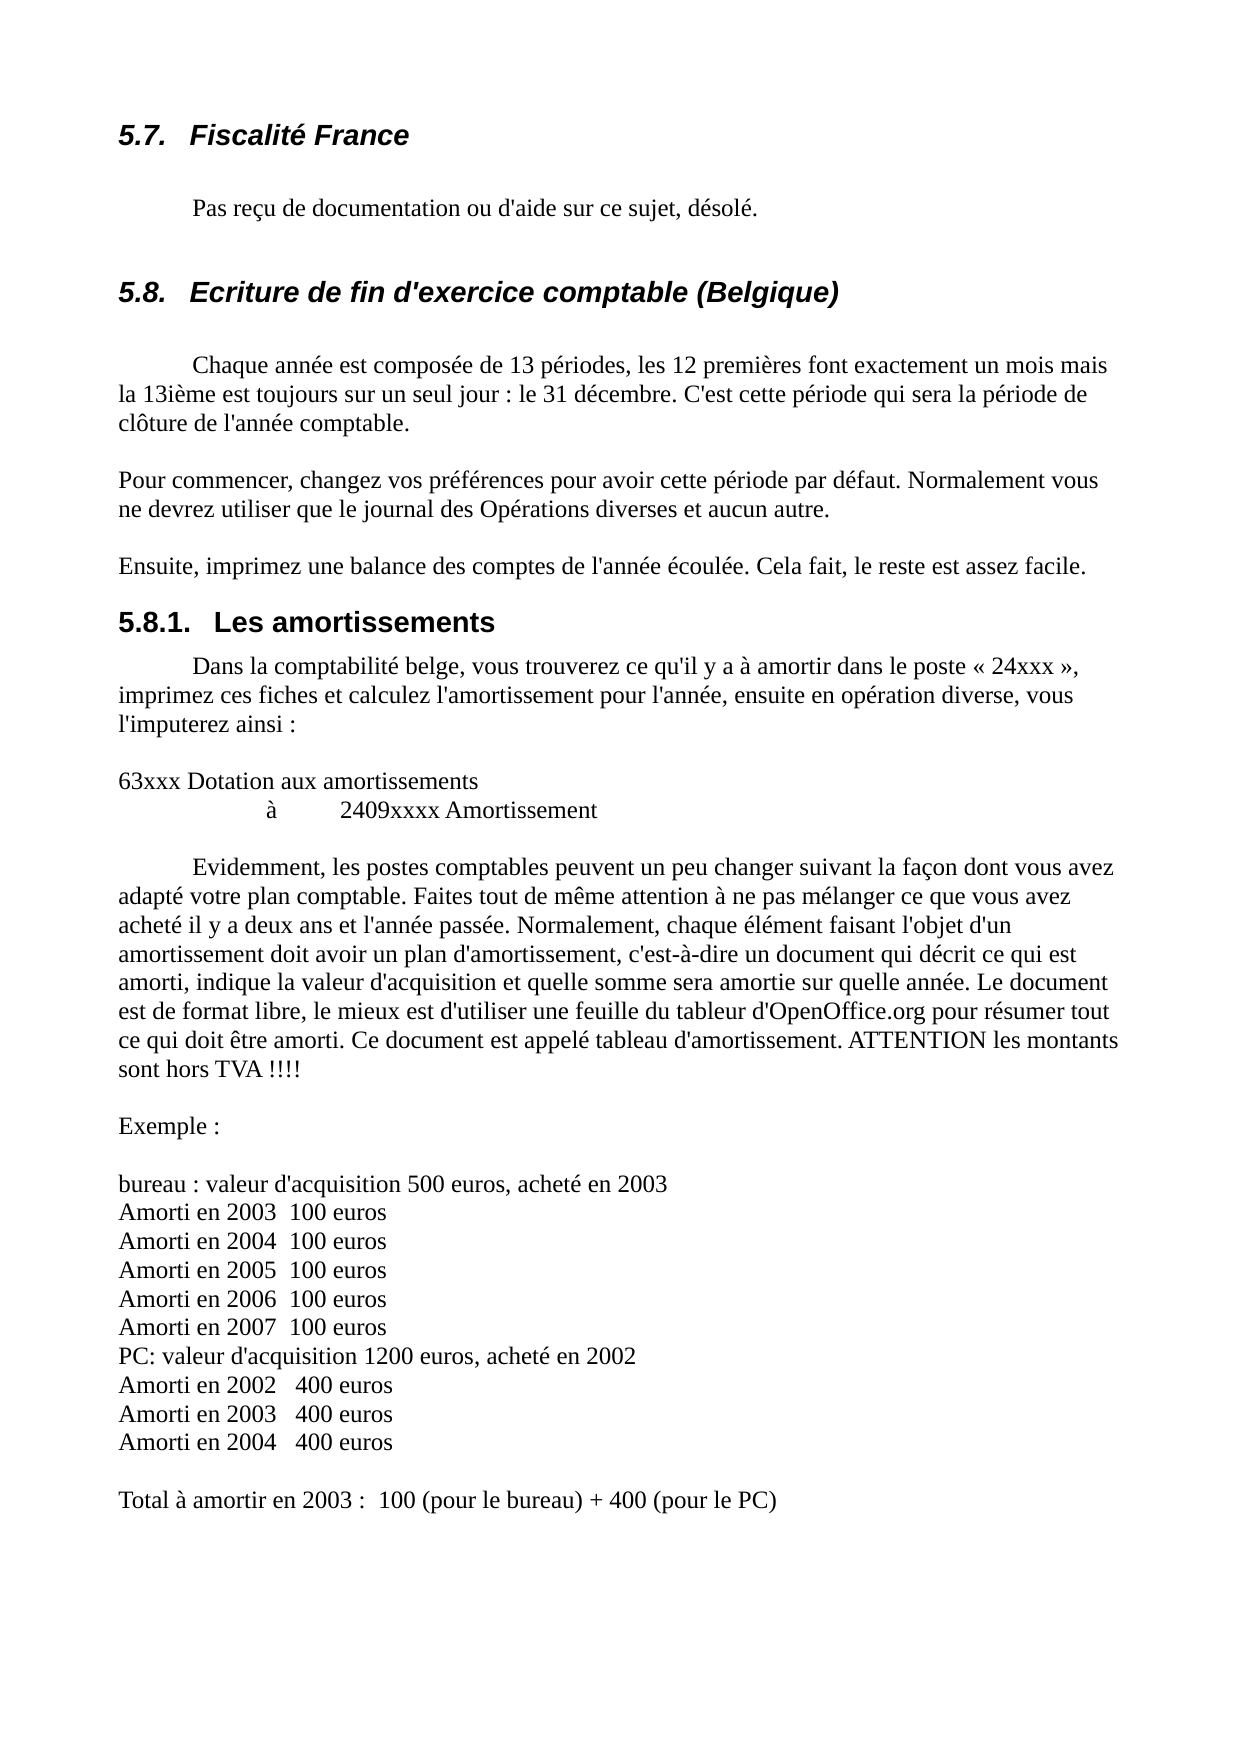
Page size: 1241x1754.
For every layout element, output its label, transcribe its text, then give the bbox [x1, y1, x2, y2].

text Total à amortir en 2003 : 100 (pour le bureau) + 400 (pour le PC) [118, 1485, 1122, 1514]
text Amorti en 2006 100 euros [118, 1284, 1122, 1312]
text Amorti en 2004 100 euros [118, 1226, 1122, 1255]
text Evidemment, les postes comptables peuvent un peu changer suivant la façon dont vous avez adapté votre plan comptable. Faites tout de même attention à ne pas mélanger ce que vous avez acheté il y a deux ans et l'année passée. Normalement, chaque élément faisant l'objet d'un amortissement doit avoir un plan d'amortissement, c'est-à-dire un document qui décrit ce qui est amorti, indique la valeur d'acquisition et quelle somme sera amortie sur quelle année. Le document est de format libre, le mieux est d'utiliser une feuille du tableur d'OpenOffice.org pour résumer tout ce qui doit être amorti. Ce document est appelé tableau d'amortissement. ATTENTION les montants sont hors TVA !!!! [118, 852, 1122, 1082]
text 63xxx Dotation aux amortissements [118, 766, 1122, 795]
subtitle Les amortissements [118, 605, 1122, 639]
subtitle Ecriture de fin d'exercice comptable (Belgique) [118, 275, 1122, 309]
text PC: valeur d'acquisition 1200 euros, acheté en 2002 [118, 1341, 1122, 1370]
text Pas reçu de documentation ou d'aide sur ce sujet, désolé. [118, 193, 1122, 222]
text Chaque année est composée de 13 périodes, les 12 premières font exactement un mois mais la 13ième est toujours sur un seul jour : le 31 décembre. C'est cette période qui sera la période de clôture de l'année comptable. [118, 350, 1122, 436]
text Amorti en 2003 100 euros [118, 1197, 1122, 1226]
text Amorti en 2005 100 euros [118, 1255, 1122, 1284]
text Pour commencer, changez vos préférences pour avoir cette période par défaut. Normalement vous ne devrez utiliser que le journal des Opérations diverses et aucun autre. [118, 465, 1122, 523]
text Amorti en 2007 100 euros [118, 1312, 1122, 1341]
text Ensuite, imprimez une balance des comptes de l'année écoulée. Cela fait, le reste est assez facile. [118, 551, 1122, 580]
text bureau : valeur d'acquisition 500 euros, acheté en 2003 [118, 1169, 1122, 1197]
text à 2409xxxx Amortissement [118, 795, 1122, 824]
text Amorti en 2002 400 euros [118, 1370, 1122, 1399]
subtitle Fiscalité France [118, 118, 1122, 152]
text Exemple : [118, 1111, 1122, 1140]
text Amorti en 2004 400 euros [118, 1427, 1122, 1456]
text Dans la comptabilité belge, vous trouverez ce qu'il y a à amortir dans le poste « 24xxx », imprimez ces fiches et calculez l'amortissement pour l'année, ensuite en opération diverse, vous l'imputerez ainsi : [118, 651, 1122, 737]
text Amorti en 2003 400 euros [118, 1399, 1122, 1427]
